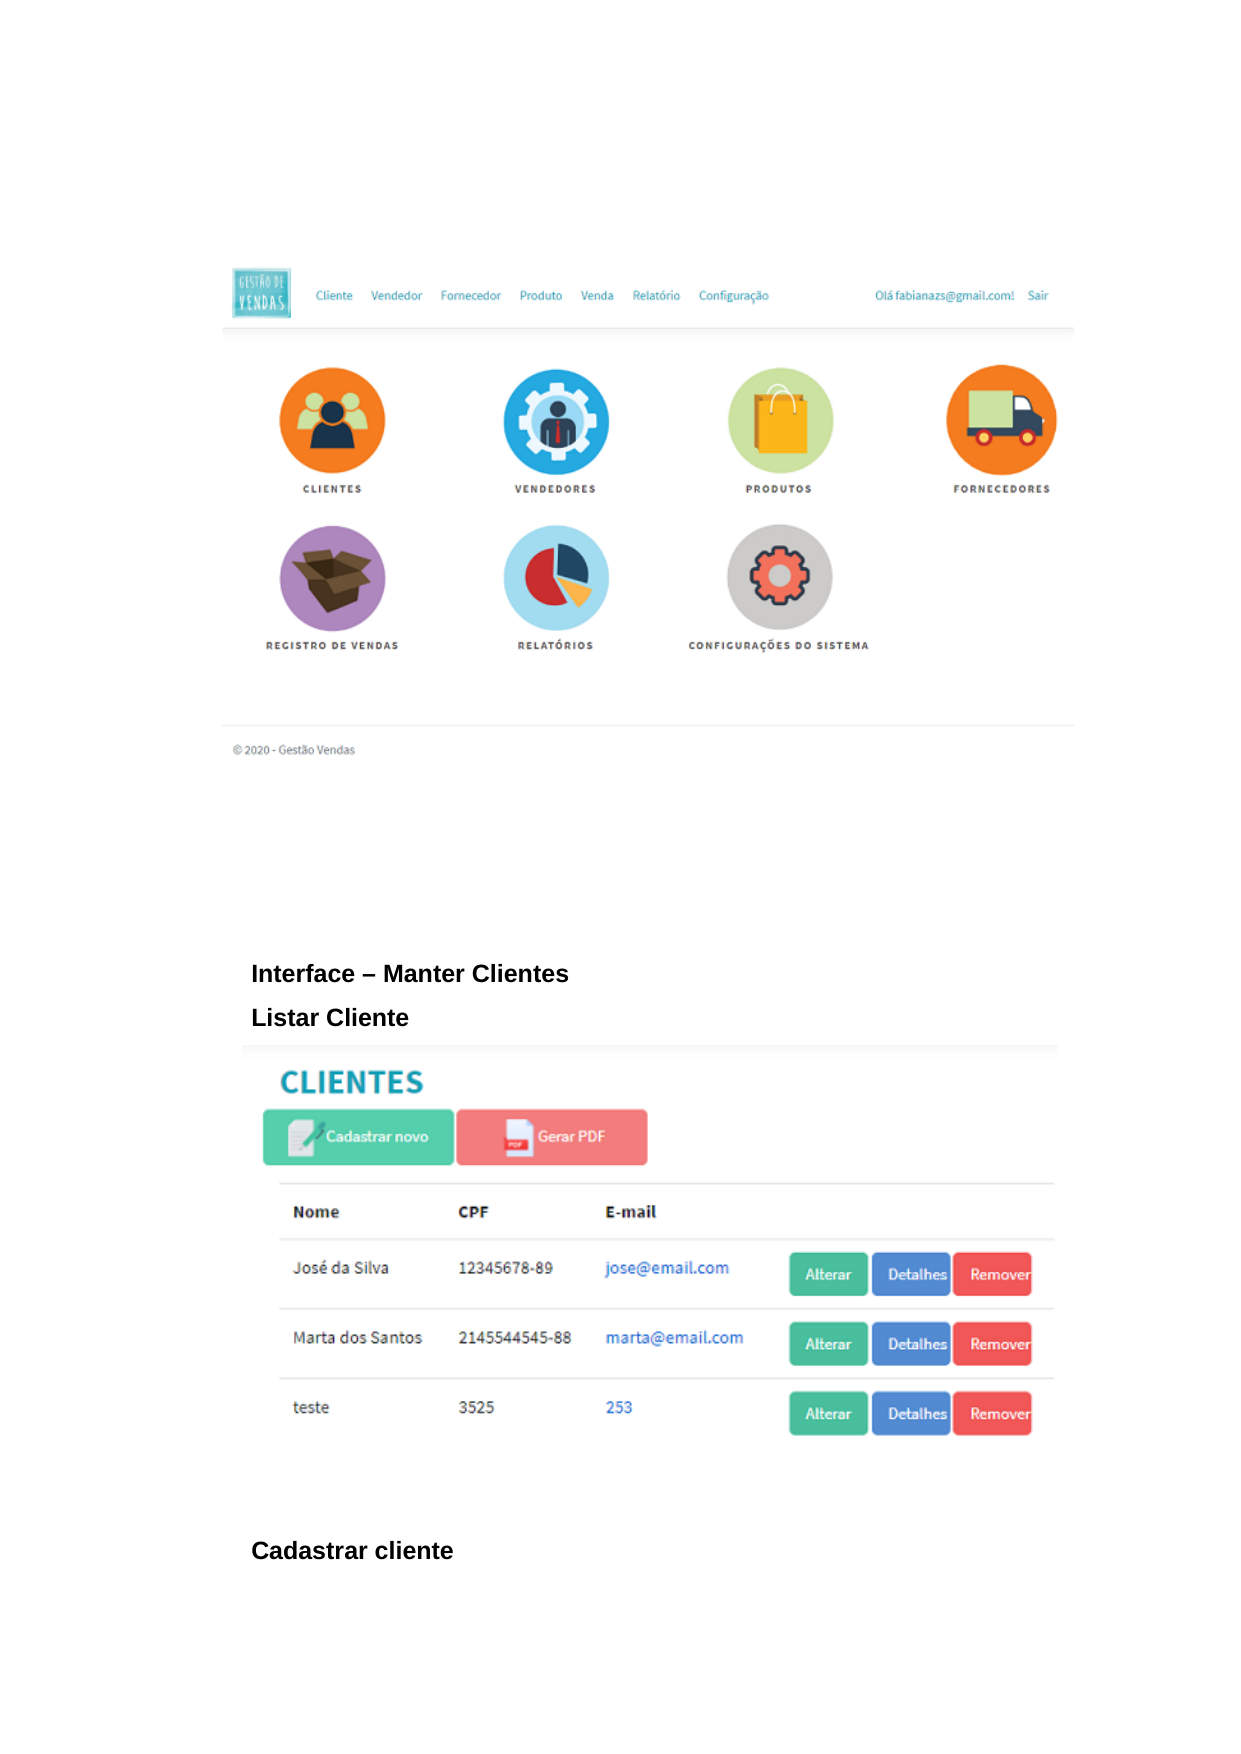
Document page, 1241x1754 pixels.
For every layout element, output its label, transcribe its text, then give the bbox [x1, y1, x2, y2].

text Cadastrar cliente [177, 1536, 1122, 1564]
text Listar Cliente [177, 1003, 1122, 1031]
picture [241, 1045, 1058, 1464]
text Interface – Manter Clientes [177, 959, 1122, 988]
picture [222, 261, 1078, 773]
